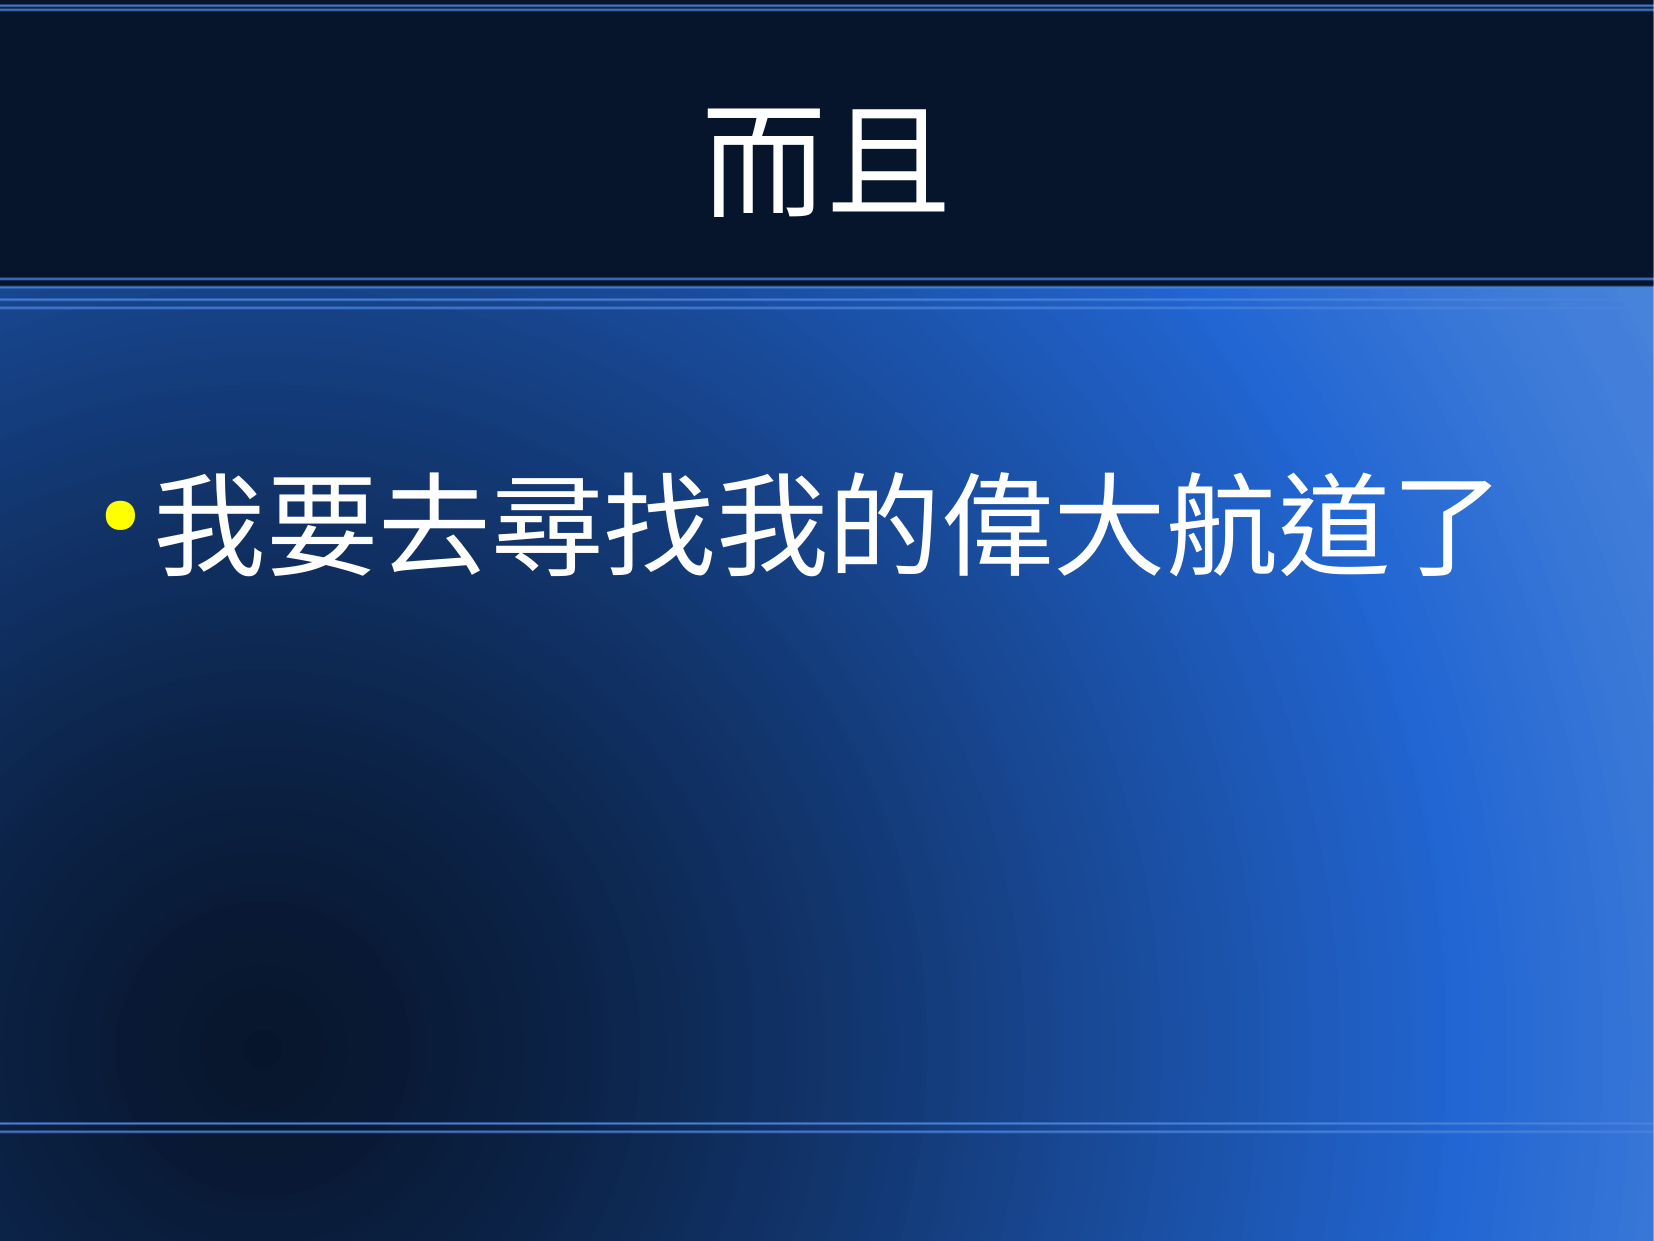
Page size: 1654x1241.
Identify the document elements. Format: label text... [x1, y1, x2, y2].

list 我要去尋找我的偉大航道了 [82, 355, 1571, 1241]
picture [0, 0, 1654, 1241]
title 而且 [82, 49, 1571, 257]
